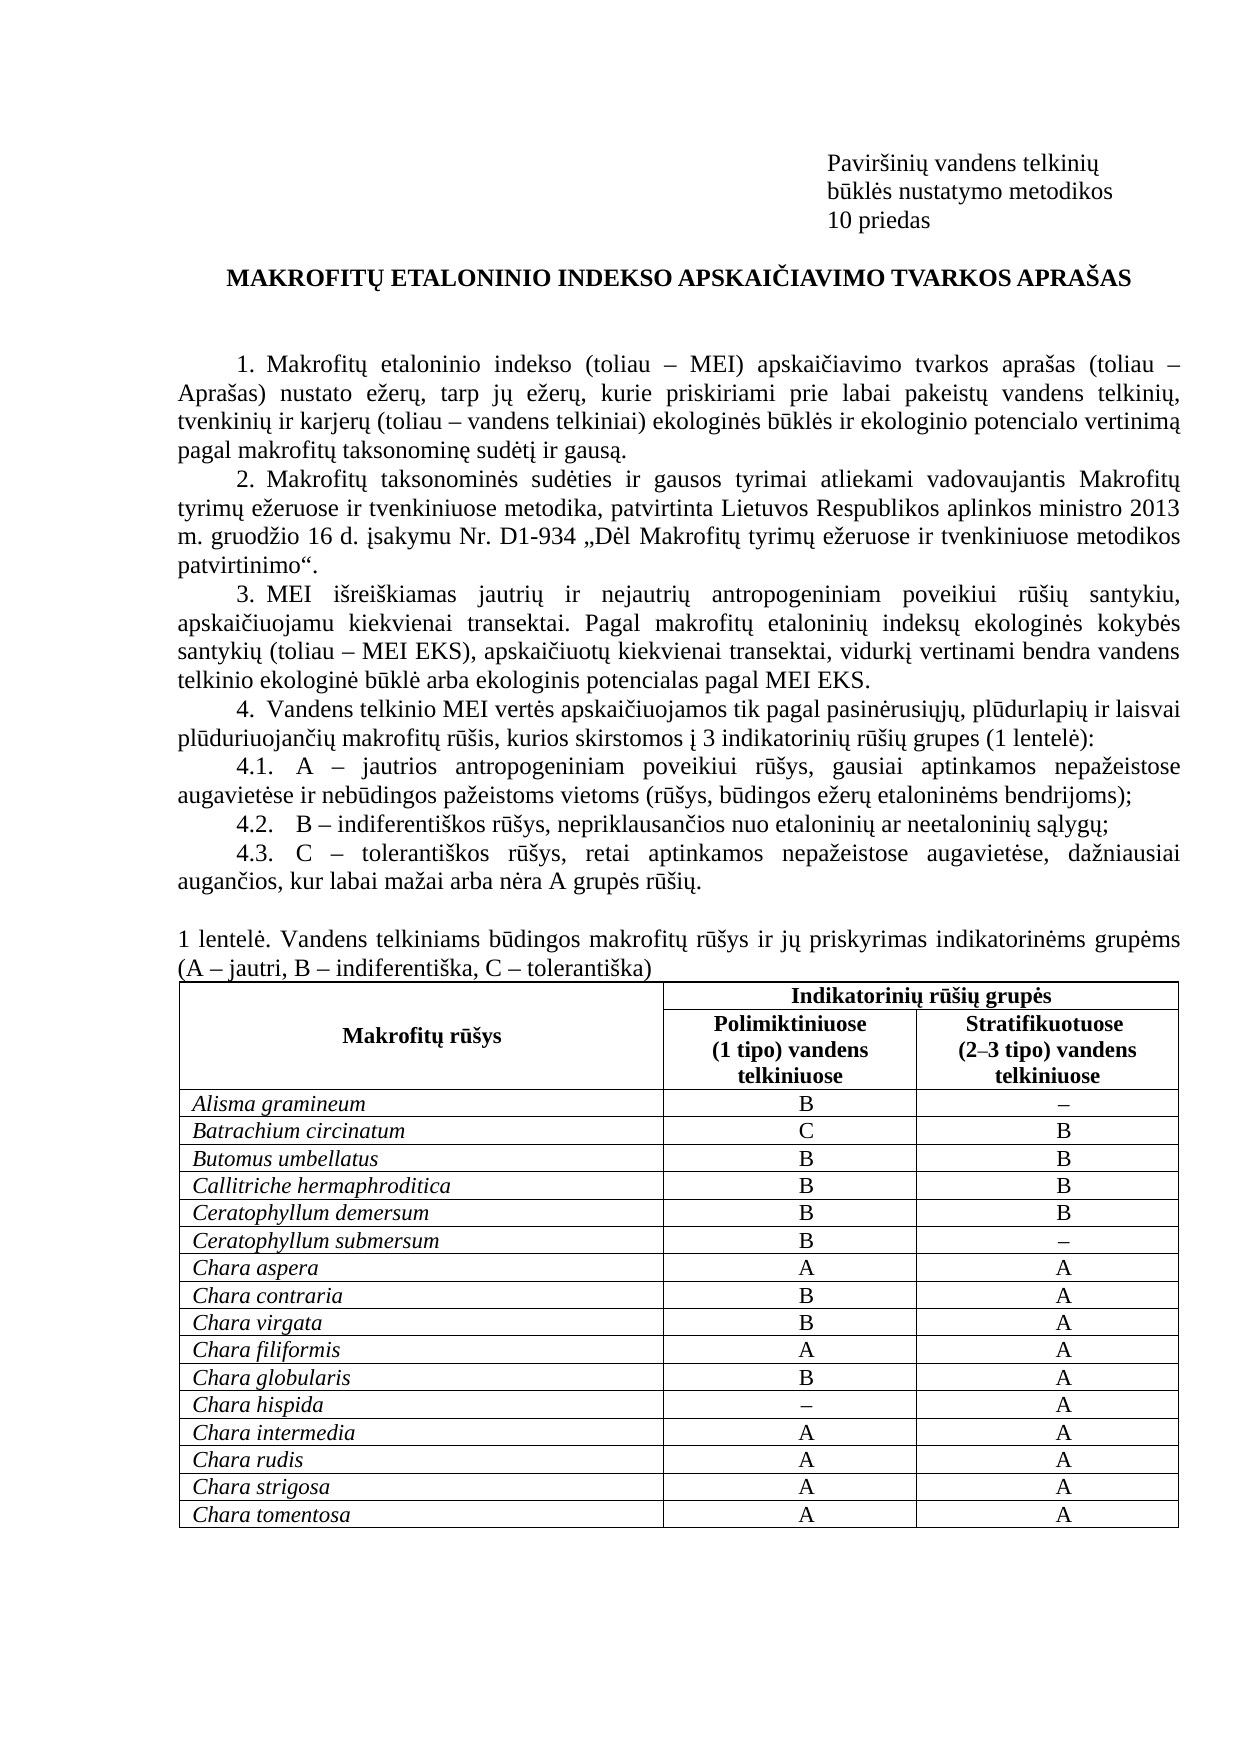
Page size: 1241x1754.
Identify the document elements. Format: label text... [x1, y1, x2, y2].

table_cell Batrachium circinatum [180, 1117, 663, 1144]
table_cell B [664, 1364, 916, 1390]
table_cell – [917, 1090, 1178, 1116]
table_cell A [917, 1336, 1178, 1363]
table_cell – [917, 1227, 1178, 1253]
table_header Indikatorinių rūšių grupės [664, 983, 1178, 1009]
table_cell C [664, 1117, 916, 1144]
table_cell B [664, 1282, 916, 1308]
text 3. MEI išreiškiamas jautrių ir nejautrių antropogeniniam poveikiui rūšių santykiu, apskaičiuojamu kiekvienai transektai. Pagal makrofitų etaloninių indeksų ekologinės kokybės santykių (toliau – MEI EKS), apskaičiuotų kiekvienai transektai, vidurkį vertinami bendra vandens telkinio ekologinė būklė arba ekologinis potencialas pagal MEI EKS. [177, 579, 1181, 694]
table_cell Stratifikuotuose (2–3 tipo) vandens telkiniuose [917, 1010, 1178, 1089]
table_cell Chara globularis [180, 1364, 663, 1390]
table_cell Butomus umbellatus [180, 1145, 663, 1171]
text 4. Vandens telkinio MEI vertės apskaičiuojamos tik pagal pasinėrusiųjų, plūdurlapių ir laisvai plūduriuojančių makrofitų rūšis, kurios skirstomos į 3 indikatorinių rūšių grupes (1 lentelė): [177, 694, 1181, 751]
table_cell A [917, 1282, 1178, 1308]
table_cell – [664, 1391, 916, 1418]
table_cell A [664, 1474, 916, 1500]
table_cell Chara virgata [180, 1309, 663, 1335]
table_cell A [664, 1446, 916, 1472]
table_cell A [917, 1474, 1178, 1500]
text 10 priedas [827, 205, 1181, 234]
text 1. Makrofitų etaloninio indekso (toliau – MEI) apskaičiavimo tvarkos aprašas (toliau – Aprašas) nustato ežerų, tarp jų ežerų, kurie priskiriami prie labai pakeistų vandens telkinių, tvenkinių ir karjerų (toliau – vandens telkiniai) ekologinės būklės ir ekologinio potencialo vertinimą pagal makrofitų taksonominę sudėtį ir gausą. [177, 349, 1181, 464]
table_cell Chara tomentosa [180, 1501, 663, 1527]
table_cell B [917, 1117, 1178, 1144]
table_cell Chara aspera [180, 1254, 663, 1281]
table_cell B [917, 1200, 1178, 1226]
text būklės nustatymo metodikos [827, 176, 1181, 205]
table_cell B [664, 1200, 916, 1226]
table_cell Chara filiformis [180, 1336, 663, 1363]
text 4.2. B – indiferentiškos rūšys, nepriklausančios nuo etaloninių ar neetaloninių sąlygų; [177, 809, 1181, 838]
table_cell B [664, 1090, 916, 1116]
table_cell A [664, 1254, 916, 1281]
table_cell A [917, 1364, 1178, 1390]
text 1 lentelė. Vandens telkiniams būdingos makrofitų rūšys ir jų priskyrimas indikatorinėms grupėms (A – jautri, B – indiferentiška, C – tolerantiška) [177, 924, 1181, 981]
text 4.1. A – jautrios antropogeniniam poveikiui rūšys, gausiai aptinkamos nepažeistose augavietėse ir nebūdingos pažeistoms vietoms (rūšys, būdingos ežerų etaloninėms bendrijoms); [177, 751, 1181, 809]
table_cell Chara strigosa [180, 1474, 663, 1500]
text Paviršinių vandens telkinių [827, 148, 1181, 176]
table_cell Chara intermedia [180, 1419, 663, 1445]
table_cell Polimiktiniuose (1 tipo) vandens telkiniuose [664, 1010, 916, 1089]
table_cell B [664, 1172, 916, 1198]
table_cell Chara contraria [180, 1282, 663, 1308]
table_cell A [917, 1446, 1178, 1472]
table_cell Chara hispida [180, 1391, 663, 1418]
text 4.3. C – tolerantiškos rūšys, retai aptinkamos nepažeistose augavietėse, dažniausiai augančios, kur labai mažai arba nėra A grupės rūšių. [177, 838, 1181, 895]
table_cell A [917, 1309, 1178, 1335]
table_cell A [917, 1501, 1178, 1527]
table_cell B [917, 1145, 1178, 1171]
table_cell Ceratophyllum demersum [180, 1200, 663, 1226]
table_cell A [664, 1419, 916, 1445]
table_cell B [664, 1227, 916, 1253]
table_cell A [917, 1419, 1178, 1445]
table_cell Callitriche hermaphroditica [180, 1172, 663, 1198]
table_cell B [664, 1309, 916, 1335]
table_header Makrofitų rūšys [180, 983, 663, 1089]
table_cell A [664, 1501, 916, 1527]
table_cell A [917, 1254, 1178, 1281]
text Makrofitų etaloninio indekso apskaičiavimo tvarkos aprašas [177, 263, 1181, 291]
text 2. Makrofitų taksonominės sudėties ir gausos tyrimai atliekami vadovaujantis Makrofitų tyrimų ežeruose ir tvenkiniuose metodika, patvirtinta Lietuvos Respublikos aplinkos ministro 2013 m. gruodžio 16 d. įsakymu Nr. D1-934 „Dėl Makrofitų tyrimų ežeruose ir tvenkiniuose metodikos patvirtinimo“. [177, 464, 1181, 579]
table_cell Ceratophyllum submersum [180, 1227, 663, 1253]
table_cell B [664, 1145, 916, 1171]
table_cell B [917, 1172, 1178, 1198]
table_cell Alisma gramineum [180, 1090, 663, 1116]
table_cell A [917, 1391, 1178, 1418]
table_cell Chara rudis [180, 1446, 663, 1472]
table_cell A [664, 1336, 916, 1363]
